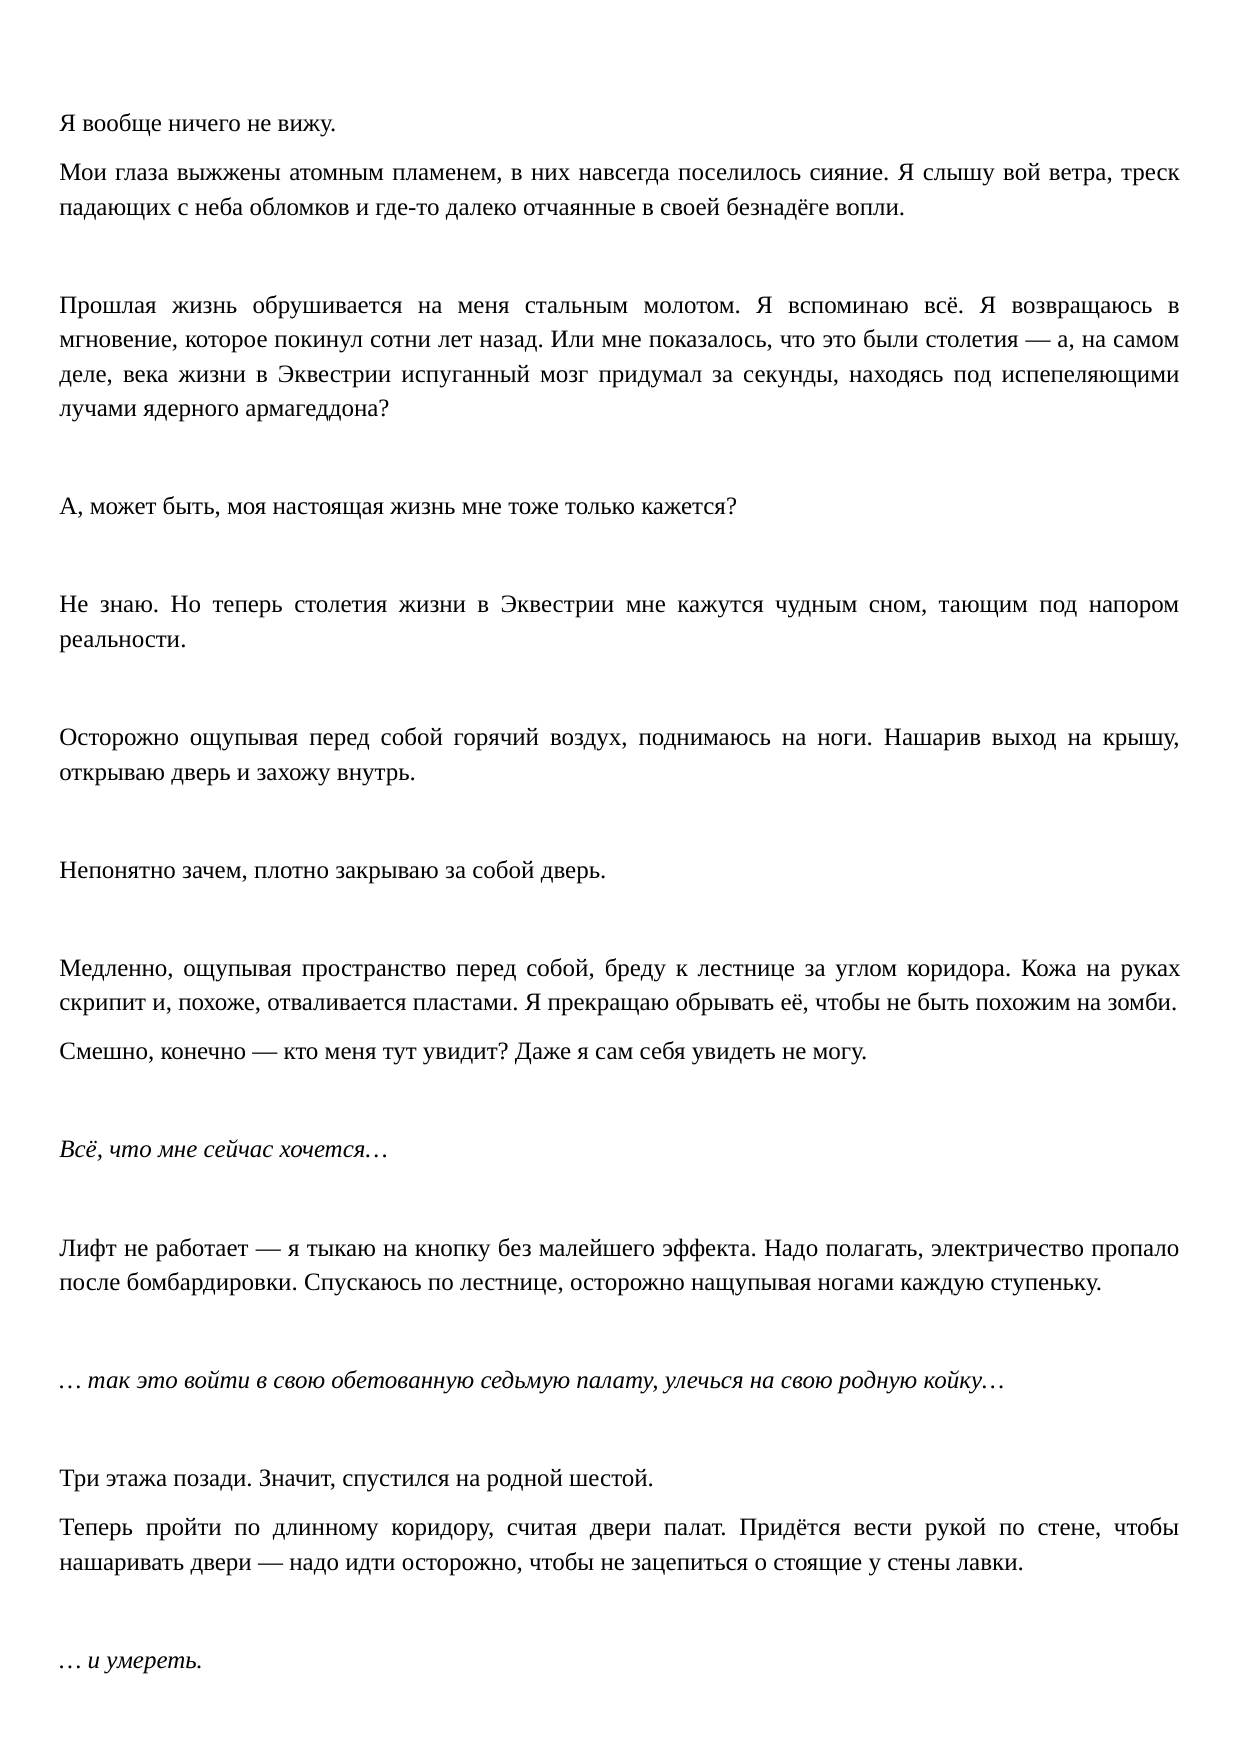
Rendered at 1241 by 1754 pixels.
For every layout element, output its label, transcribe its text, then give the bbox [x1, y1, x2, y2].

text Прошлая жизнь обрушивается на меня стальным молотом. Я вспоминаю всё. Я возвращаюсь в мгновение, которое покинул сотни лет назад. Или мне показалось, что это были столетия — а, на самом деле, века жизни в Эквестрии испуганный мозг придумал за секунды, находясь под испепеляющими лучами ядерного армагеддона? [59, 290, 1181, 422]
text Теперь пройти по длинному коридору, считая двери палат. Придётся вести рукой по стене, чтобы нашаривать двери — надо идти осторожно, чтобы не зацепиться о стоящие у стены лавки. [59, 1512, 1181, 1576]
text А, может быть, моя настоящая жизнь мне тоже только кажется? [59, 491, 1181, 520]
text Три этажа позади. Значит, спустился на родной шестой. [59, 1463, 1181, 1492]
text Я вообще ничего не вижу. [59, 108, 1181, 137]
text … и умереть. [59, 1645, 1181, 1674]
text … так это войти в свою обетованную седьмую палату, улечься на свою родную койку… [59, 1365, 1181, 1394]
text Смешно, конечно — кто меня тут увидит? Даже я сам себя увидеть не могу. [59, 1036, 1181, 1065]
text Медленно, ощупывая пространство перед собой, бреду к лестнице за углом коридора. Кожа на руках скрипит и, похоже, отваливается пластами. Я прекращаю обрывать её, чтобы не быть похожим на зомби. [59, 953, 1181, 1016]
text Не знаю. Но теперь столетия жизни в Эквестрии мне кажутся чудным сном, тающим под напором реальности. [59, 589, 1181, 653]
text Осторожно ощупывая перед собой горячий воздух, поднимаюсь на ноги. Нашарив выход на крышу, открываю дверь и захожу внутрь. [59, 722, 1181, 785]
text Мои глаза выжжены атомным пламенем, в них навсегда поселилось сияние. Я слышу вой ветра, треск падающих с неба обломков и где-то далеко отчаянные в своей безнадёге вопли. [59, 157, 1181, 220]
text Непонятно зачем, плотно закрываю за собой дверь. [59, 855, 1181, 883]
text Лифт не работает — я тыкаю на кнопку без малейшего эффекта. Надо полагать, электричество пропало после бомбардировки. Спускаюсь по лестнице, осторожно нащупывая ногами каждую ступеньку. [59, 1233, 1181, 1296]
text Всё, что мне сейчас хочется… [59, 1134, 1181, 1163]
